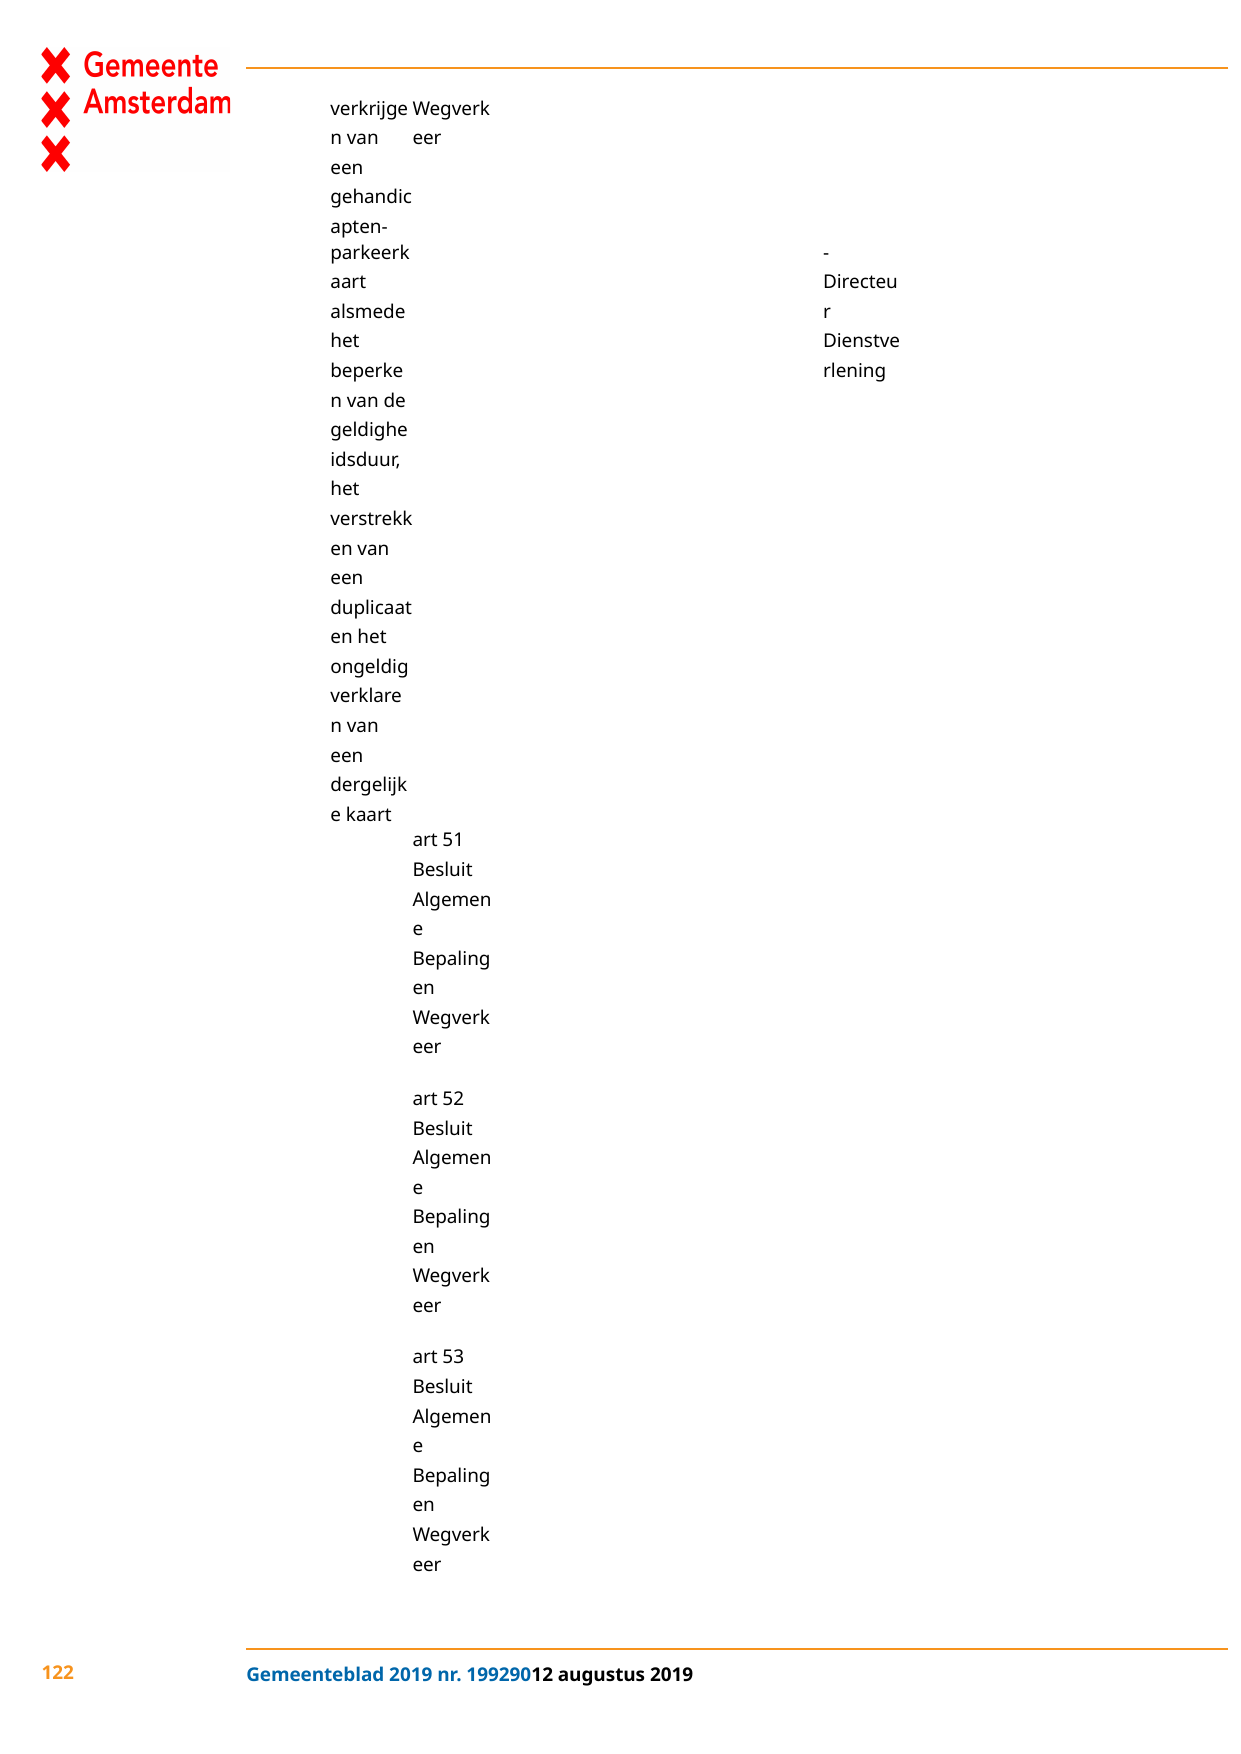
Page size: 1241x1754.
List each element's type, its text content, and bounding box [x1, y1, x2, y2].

table_cell [494, 95, 577, 239]
table_cell [577, 95, 659, 239]
table_cell [659, 1318, 741, 1344]
table_cell [823, 827, 905, 1059]
table_cell art 52 Besluit Algemene Bepalingen Wegverkeer [412, 1085, 494, 1318]
table_cell [741, 1085, 823, 1318]
table_cell [248, 239, 330, 827]
table_cell [1069, 1060, 1152, 1085]
table_cell [823, 1318, 905, 1344]
table_cell [741, 1060, 823, 1085]
table_cell [823, 95, 905, 239]
table_cell [905, 1577, 987, 1602]
table_cell [905, 1085, 987, 1318]
table_cell [987, 1060, 1069, 1085]
table_cell [248, 1085, 330, 1318]
table_cell [248, 1344, 330, 1577]
table_cell [248, 1060, 330, 1085]
table_cell [741, 95, 823, 239]
table_cell [1069, 827, 1152, 1059]
table_cell [987, 1318, 1069, 1344]
table_cell [823, 1085, 905, 1318]
table_cell [741, 827, 823, 1059]
table_cell [1069, 95, 1152, 239]
table_cell [741, 1577, 823, 1602]
table_cell [330, 1577, 412, 1602]
table_cell [330, 1060, 412, 1085]
table_cell [1069, 239, 1152, 827]
table_cell [1069, 1577, 1152, 1602]
table_cell [1069, 1318, 1152, 1344]
table_cell [905, 827, 987, 1059]
table_cell [494, 1577, 577, 1602]
table_cell [905, 1060, 987, 1085]
table_cell [412, 239, 494, 827]
table_cell [494, 1060, 577, 1085]
table_cell [987, 1085, 1069, 1318]
table_cell [659, 1060, 741, 1085]
table_cell [248, 827, 330, 1059]
table_cell art 53 Besluit Algemene Bepalingen Wegverkeer [412, 1344, 494, 1577]
table_cell [659, 95, 741, 239]
table_cell [987, 1577, 1069, 1602]
table_cell [823, 1577, 905, 1602]
table_cell parkeerkaart alsmede het beperken van de geldigheidsduur, het verstrekken van een duplicaat en het ongeldig verklaren van een dergelijke kaart [330, 239, 412, 827]
table_cell [659, 827, 741, 1059]
table_cell [905, 95, 987, 239]
table_cell [577, 239, 659, 827]
table_cell [577, 1577, 659, 1602]
table_cell [330, 1344, 412, 1577]
table_cell [1069, 1085, 1152, 1318]
table_cell [248, 95, 330, 239]
picture [41, 47, 231, 172]
table_cell [494, 239, 577, 827]
table_cell [741, 239, 823, 827]
table_cell verkrijgen van een gehandicapten- [330, 95, 412, 239]
table_cell [577, 827, 659, 1059]
table_cell [987, 827, 1069, 1059]
table_cell - Directeur Dienstverlening [823, 239, 905, 827]
table_cell [987, 239, 1069, 827]
table_cell [577, 1318, 659, 1344]
table_cell [987, 95, 1069, 239]
table_cell Wegverkeer [412, 95, 494, 239]
table_cell [577, 1060, 659, 1085]
table_cell [248, 1318, 330, 1344]
table_cell [741, 1318, 823, 1344]
table_cell [494, 1344, 577, 1577]
table_cell [905, 1344, 987, 1577]
table_cell [248, 1577, 330, 1602]
table_cell [494, 1318, 577, 1344]
table_cell [823, 1060, 905, 1085]
table_cell [330, 827, 412, 1059]
table_cell [330, 1318, 412, 1344]
table_cell art 51 Besluit Algemene Bepalingen Wegverkeer [412, 827, 494, 1059]
table_cell [577, 1344, 659, 1577]
table_cell [412, 1060, 494, 1085]
table_cell [659, 1344, 741, 1577]
table_cell [823, 1344, 905, 1577]
table_cell [905, 1318, 987, 1344]
table_cell [987, 1344, 1069, 1577]
table_cell [330, 1085, 412, 1318]
table_cell [412, 1577, 494, 1602]
table_cell [659, 1085, 741, 1318]
table_cell [659, 239, 741, 827]
table_cell [494, 1085, 577, 1318]
table_cell [412, 1318, 494, 1344]
table_cell [494, 827, 577, 1059]
table_cell [577, 1085, 659, 1318]
table_cell [659, 1577, 741, 1602]
table_cell [905, 239, 987, 827]
table_cell [1069, 1344, 1152, 1577]
table_cell [741, 1344, 823, 1577]
